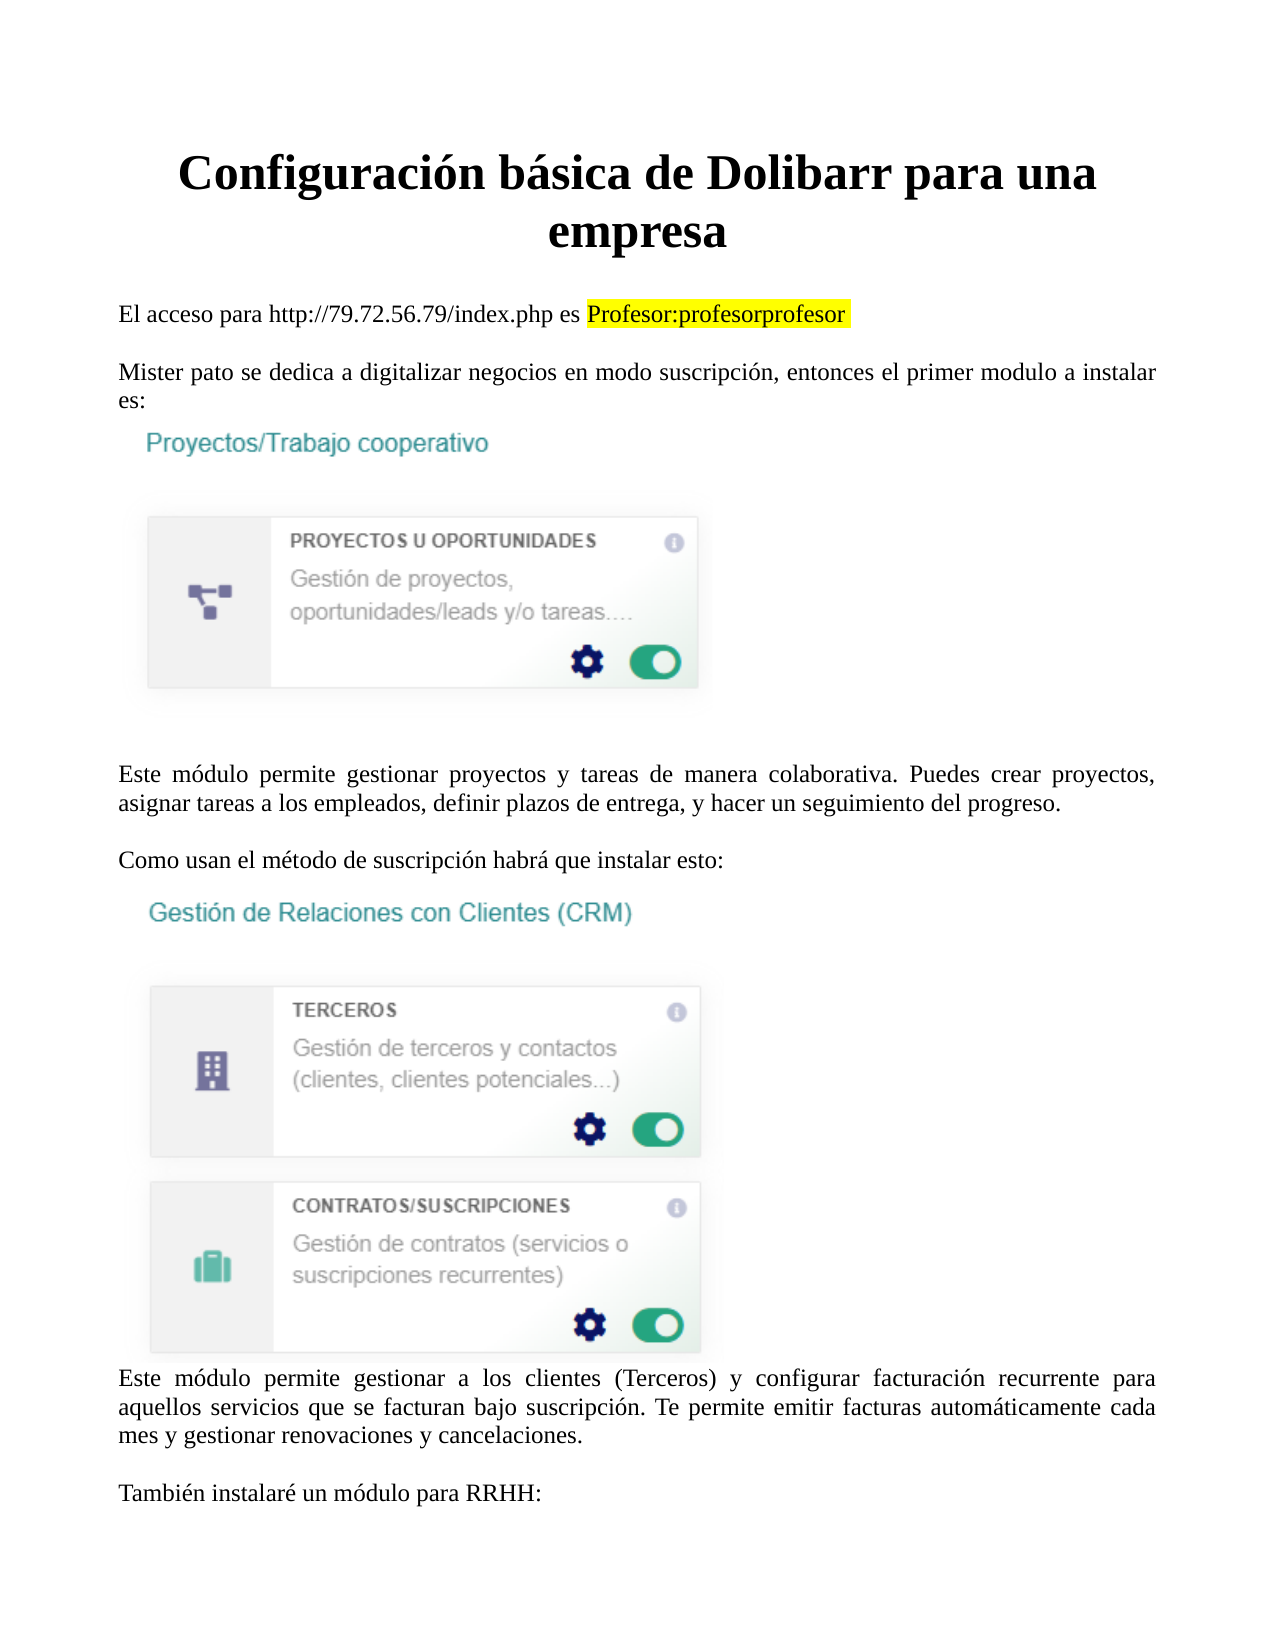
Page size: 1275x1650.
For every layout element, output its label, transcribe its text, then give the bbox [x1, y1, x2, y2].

subtitle Configuración básica de Dolibarr para una empresa [118, 143, 1157, 258]
text Mister pato se dedica a digitalizar negocios en modo suscripción, entonces el primer modulo a instalar es: [118, 357, 1157, 414]
text Este módulo permite gestionar a los clientes (Terceros) y configurar facturación recurrente para aquellos servicios que se facturan bajo suscripción. Te permite emitir facturas automáticamente cada mes y gestionar renovaciones y cancelaciones. [118, 1363, 1157, 1449]
text El acceso para http://79.72.56.79/index.php es Profesor:profesorprofesor [118, 299, 1157, 328]
text Como usan el método de suscripción habrá que instalar esto: [118, 846, 1157, 874]
picture [122, 881, 725, 1363]
picture [121, 416, 713, 725]
text Este módulo permite gestionar proyectos y tareas de manera colaborativa. Puedes crear proyectos, asignar tareas a los empleados, definir plazos de entrega, y hacer un seguimiento del progreso. [118, 759, 1157, 817]
text También instalaré un módulo para RRHH: [118, 1478, 1157, 1507]
